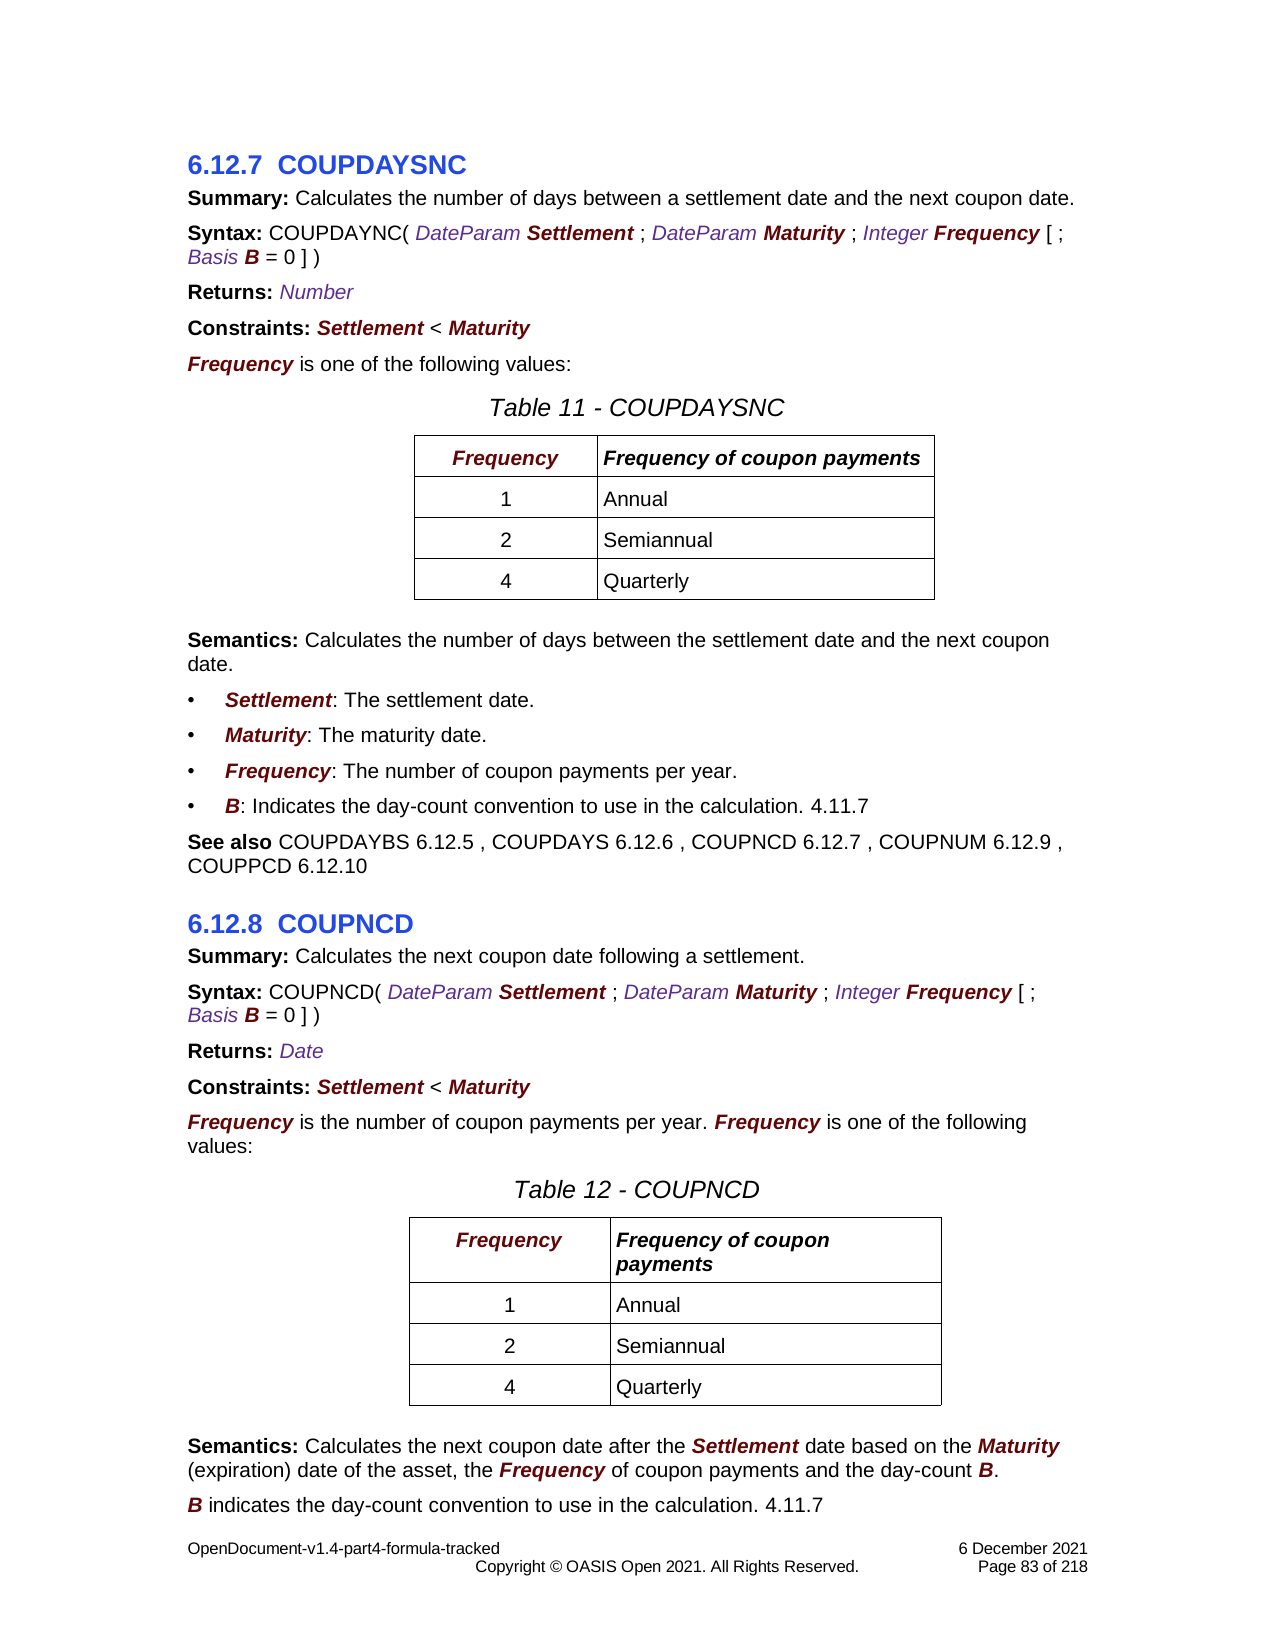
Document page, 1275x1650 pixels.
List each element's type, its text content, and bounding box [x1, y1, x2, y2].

list Frequency: The number of coupon payments per year. [187, 759, 1088, 783]
table_cell 2 [410, 1324, 610, 1364]
table_cell Quarterly [598, 559, 934, 599]
list Settlement: The settlement date. [187, 688, 1088, 712]
text Frequency is one of the following values: [187, 352, 1088, 376]
text Semantics: Calculates the next coupon date after the Settlement date based on the Maturity (expiration) date of the asset, the Frequency of coupon payments and the day-count B. [187, 1411, 1088, 1482]
table_header Frequency [410, 1218, 610, 1282]
text Semantics: Calculates the number of days between the settlement date and the next coupon date. [187, 605, 1088, 676]
text Table 12 - COUPNCD [187, 1176, 1088, 1204]
text B indicates the day-count convention to use in the calculation. 4.11.7 [187, 1494, 1088, 1517]
list B: Indicates the day-count convention to use in the calculation. 4.11.7 [187, 795, 1088, 818]
text Syntax: COUPDAYNC( DateParam Settlement ; DateParam Maturity ; Integer Frequency [ ; Basis B = 0 ] ) [187, 222, 1088, 269]
table_cell 1 [415, 477, 597, 517]
table_header Frequency of coupon payments [611, 1218, 941, 1282]
text Summary: Calculates the number of days between a settlement date and the next coupon date. [187, 186, 1088, 209]
subtitle COUPNCD [187, 909, 1088, 939]
table_cell Quarterly [611, 1365, 941, 1405]
table_cell 2 [415, 518, 597, 558]
text Constraints: Settlement < Maturity [187, 1075, 1088, 1099]
table_cell Annual [598, 477, 934, 517]
text Constraints: Settlement < Maturity [187, 316, 1088, 340]
table_cell 1 [410, 1283, 610, 1323]
table_cell Semiannual [598, 518, 934, 558]
text See also COUPDAYBS 6.12.5 , COUPDAYS 6.12.6 , COUPNCD 6.12.7 , COUPNUM 6.12.9 , COUPPCD 6.12.10 [187, 831, 1088, 878]
table_cell Semiannual [611, 1324, 941, 1364]
text Returns: Number [187, 281, 1088, 304]
table_header Frequency [415, 436, 597, 476]
subtitle COUPDAYSNC [187, 150, 1088, 180]
list Maturity: The maturity date. [187, 724, 1088, 747]
text Summary: Calculates the next coupon date following a settlement. [187, 945, 1088, 968]
text Frequency is the number of coupon payments per year. Frequency is one of the following values: [187, 1111, 1088, 1158]
text Syntax: COUPNCD( DateParam Settlement ; DateParam Maturity ; Integer Frequency [ ; Basis B = 0 ] ) [187, 980, 1088, 1027]
text Table 11 - COUPDAYSNC [187, 394, 1088, 422]
table_cell 4 [410, 1365, 610, 1405]
table_header Frequency of coupon payments [598, 436, 934, 476]
table_cell 4 [415, 559, 597, 599]
text Returns: Date [187, 1039, 1088, 1063]
table_cell Annual [611, 1283, 941, 1323]
